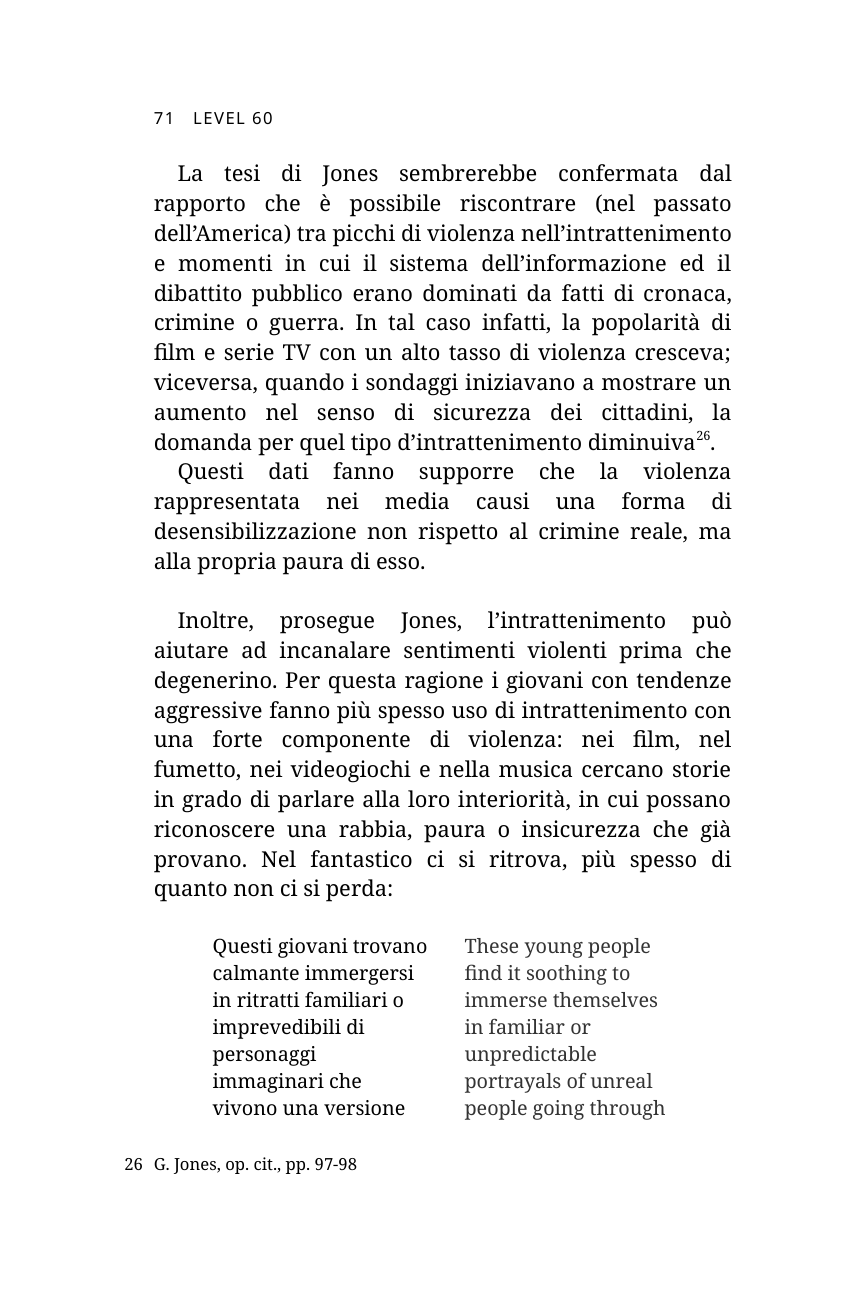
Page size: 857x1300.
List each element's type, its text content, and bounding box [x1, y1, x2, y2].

text Inoltre, prosegue Jones, l’intrattenimento può aiutare ad incanalare sentimenti violenti prima che degenerino. Per questa ragione i giovani con tendenze aggressive fanno più spesso uso di intrattenimento con una forte componente di violenza: nei film, nel fumetto, nei videogiochi e nella musica cercano storie in grado di parlare alla loro interiorità, in cui possano riconoscere una rabbia, paura o insicurezza che già provano. Nel fantastico ci si ritrova, più spesso di quanto non ci si perda: [153, 605, 732, 903]
text G. Jones, op. cit., pp. 97-98 [124, 1152, 732, 1175]
table_header Questi giovani trovano calmante immergersi in ritratti familiari o imprevedibili di personaggi immaginari che vivono una versione [207, 903, 447, 1127]
text Questi dati fanno supporre che la violenza rappresentata nei media causi una forma di desensibilizzazione non rispetto al crimine reale, ma alla propria paura di esso. [153, 456, 732, 576]
table_header These young people find it soothing to immerse themselves in familiar or unpredictable portrayals of unreal people going through [447, 903, 679, 1127]
text La tesi di Jones sembrerebbe confermata dal rapporto che è possibile riscontrare (nel passato dell’America) tra picchi di violenza nell’intrattenimento e momenti in cui il sistema dell’informazione ed il dibattito pubblico erano dominati da fatti di cronaca, crimine o guerra. In tal caso infatti, la popolarità di film e serie TV con un alto tasso di violenza cresceva; viceversa, quando i sondaggi iniziavano a mostrare un aumento nel senso di sicurezza dei cittadini, la domanda per quel tipo d’intrattenimento diminuiva. [153, 158, 732, 456]
